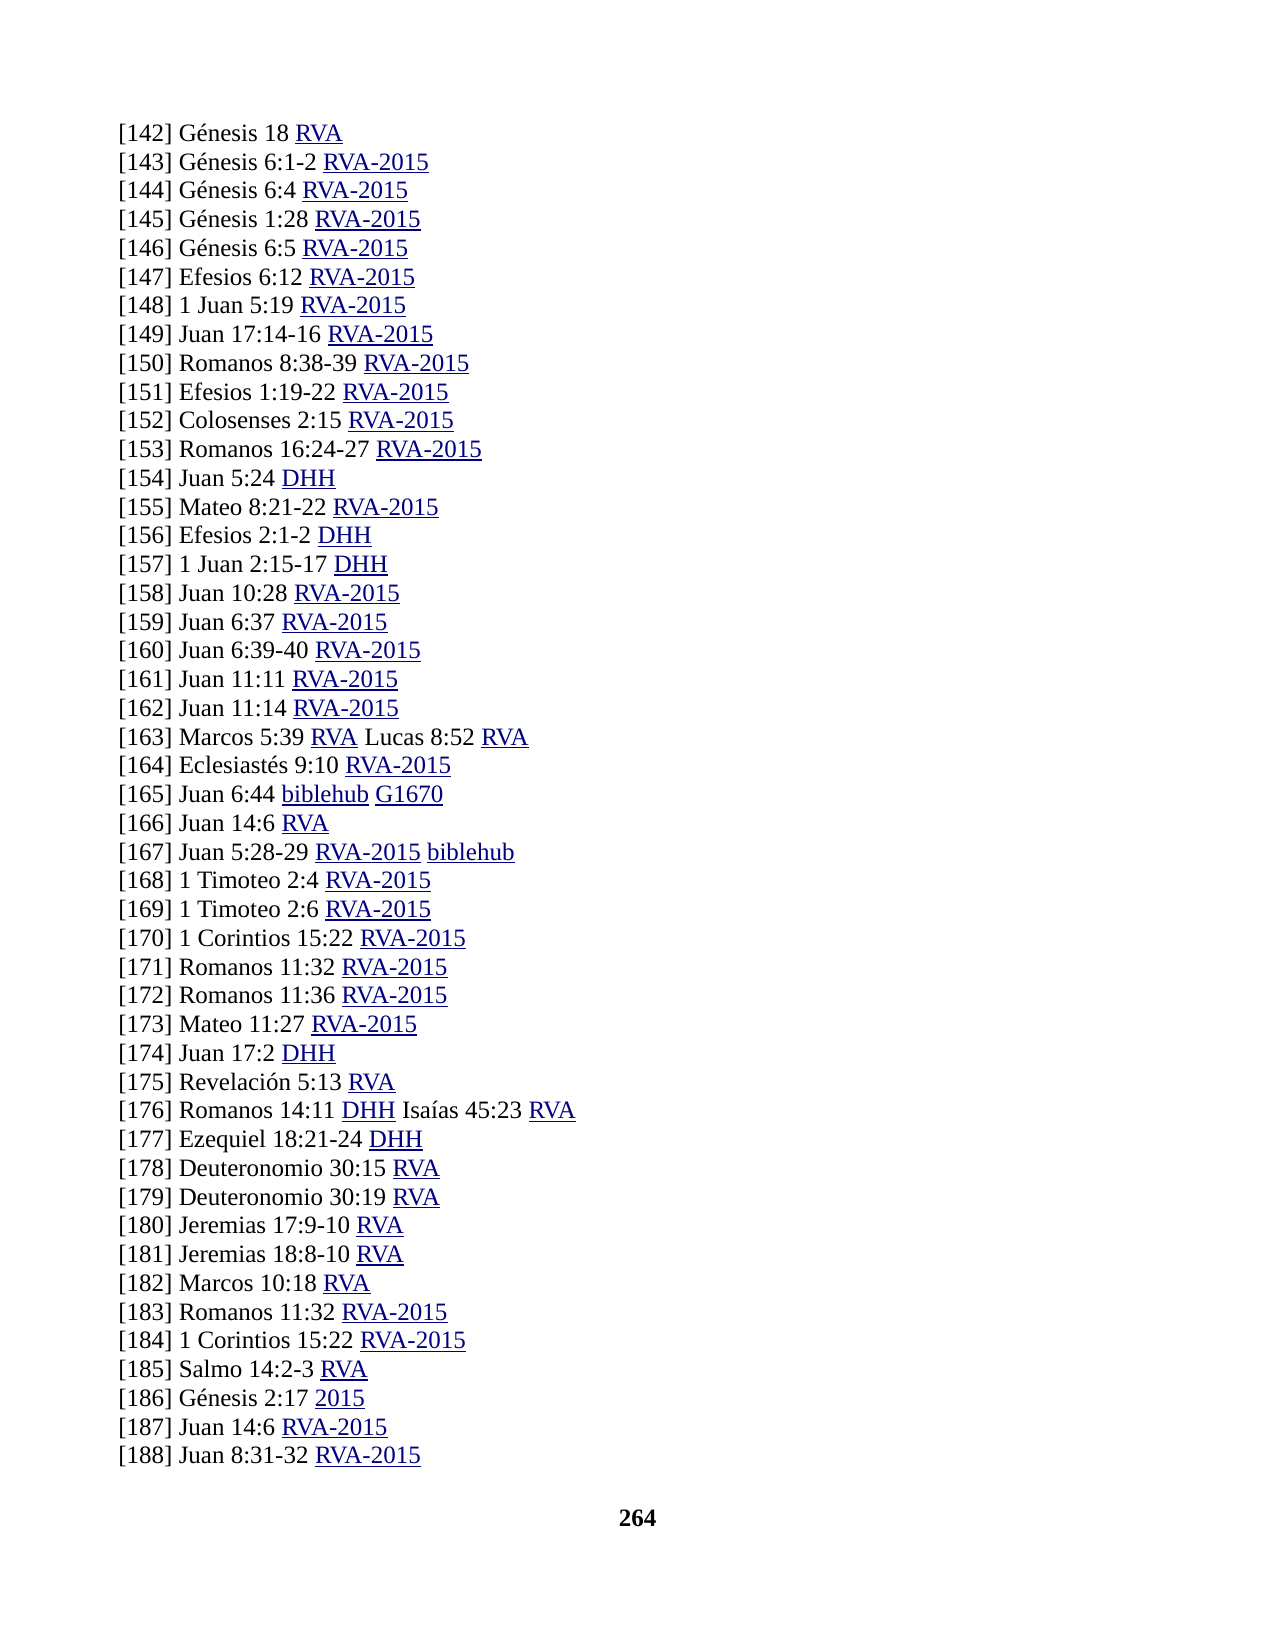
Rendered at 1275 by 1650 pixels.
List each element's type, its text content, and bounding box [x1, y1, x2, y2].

text Génesis 6:4 RVA-2015 [118, 176, 1157, 204]
text Romanos 11:32 RVA-2015 [118, 1297, 1157, 1326]
text 1 Juan 2:15-17 DHH [118, 549, 1157, 578]
text Génesis 6:5 RVA-2015 [118, 233, 1157, 262]
text Juan 11:11 RVA-2015 [118, 664, 1157, 693]
text Marcos 5:39 RVA Lucas 8:52 RVA [118, 722, 1157, 751]
text Romanos 14:11 DHH Isaías 45:23 RVA [118, 1096, 1157, 1124]
text Génesis 18 RVA [118, 118, 1157, 147]
text Salmo 14:2-3 RVA [118, 1354, 1157, 1383]
text Jeremias 18:8-10 RVA [118, 1239, 1157, 1268]
text Colosenses 2:15 RVA-2015 [118, 406, 1157, 434]
text Efesios 1:19-22 RVA-2015 [118, 377, 1157, 406]
text Efesios 2:1-2 DHH [118, 521, 1157, 549]
text Juan 10:28 RVA-2015 [118, 578, 1157, 607]
text Ezequiel 18:21-24 DHH [118, 1124, 1157, 1153]
text Romanos 16:24-27 RVA-2015 [118, 434, 1157, 463]
text 1 Corintios 15:22 RVA-2015 [118, 923, 1157, 952]
text Génesis 6:1-2 RVA-2015 [118, 147, 1157, 176]
text Juan 6:37 RVA-2015 [118, 607, 1157, 636]
text Génesis 2:17 2015 [118, 1383, 1157, 1412]
text Juan 17:2 DHH [118, 1038, 1157, 1067]
text Mateo 8:21-22 RVA-2015 [118, 492, 1157, 521]
text Romanos 11:36 RVA-2015 [118, 981, 1157, 1009]
text Efesios 6:12 RVA-2015 [118, 262, 1157, 291]
text Romanos 8:38-39 RVA-2015 [118, 348, 1157, 377]
text Juan 6:39-40 RVA-2015 [118, 636, 1157, 664]
text Juan 14:6 RVA-2015 [118, 1412, 1157, 1441]
text 1 Timoteo 2:6 RVA-2015 [118, 894, 1157, 923]
text Deuteronomio 30:15 RVA [118, 1153, 1157, 1182]
text Génesis 1:28 RVA-2015 [118, 204, 1157, 233]
text Juan 5:24 DHH [118, 463, 1157, 492]
text Romanos 11:32 RVA-2015 [118, 952, 1157, 981]
text 1 Juan 5:19 RVA-2015 [118, 291, 1157, 319]
text Jeremias 17:9-10 RVA [118, 1211, 1157, 1239]
text Juan 14:6 RVA [118, 808, 1157, 837]
text Juan 17:14-16 RVA-2015 [118, 319, 1157, 348]
text Marcos 10:18 RVA [118, 1268, 1157, 1297]
text Mateo 11:27 RVA-2015 [118, 1009, 1157, 1038]
text Juan 8:31-32 RVA-2015 [118, 1441, 1157, 1469]
text Juan 6:44 biblehub G1670 [118, 779, 1157, 808]
text Juan 11:14 RVA-2015 [118, 693, 1157, 722]
text Revelación 5:13 RVA [118, 1067, 1157, 1096]
text Deuteronomio 30:19 RVA [118, 1182, 1157, 1211]
text Juan 5:28-29 RVA-2015 biblehub [118, 837, 1157, 866]
text 1 Corintios 15:22 RVA-2015 [118, 1326, 1157, 1354]
text 1 Timoteo 2:4 RVA-2015 [118, 866, 1157, 894]
text Eclesiastés 9:10 RVA-2015 [118, 751, 1157, 779]
